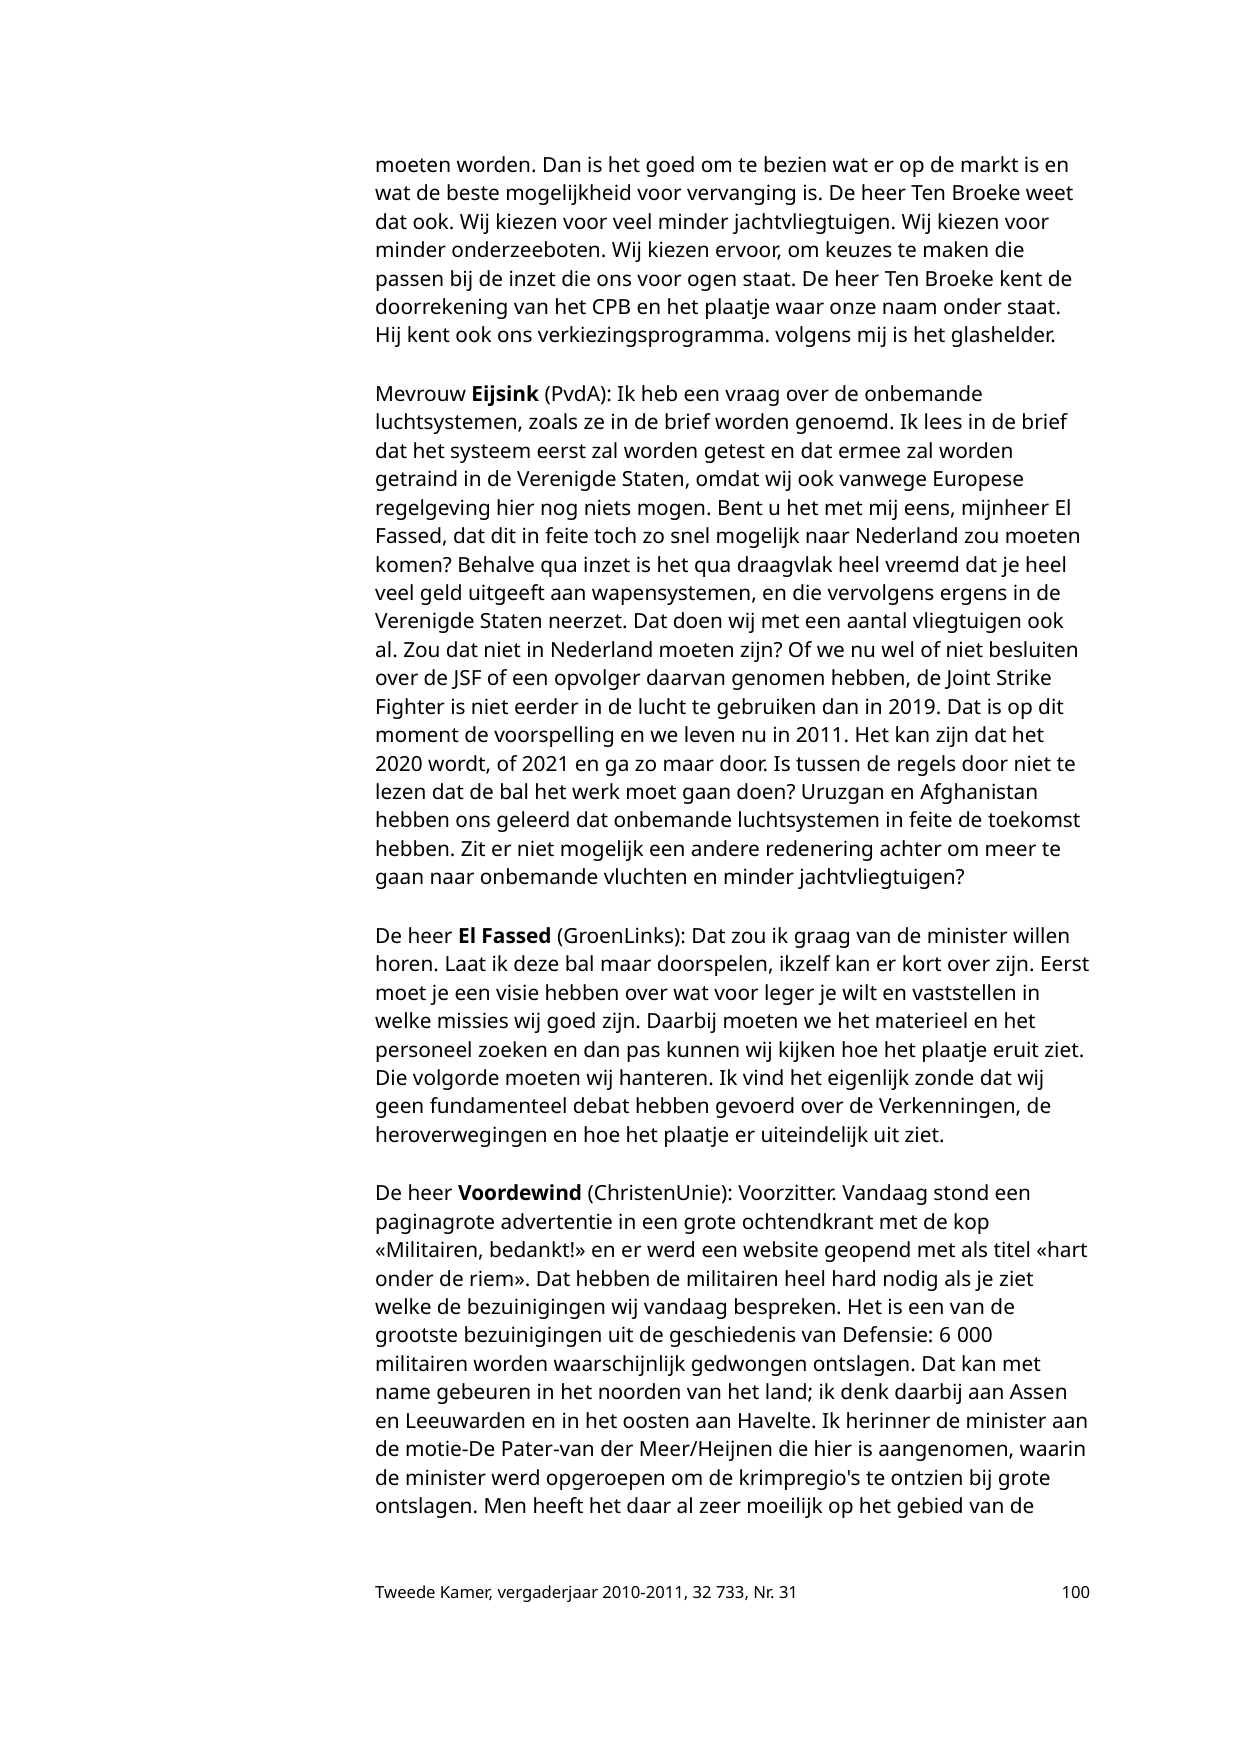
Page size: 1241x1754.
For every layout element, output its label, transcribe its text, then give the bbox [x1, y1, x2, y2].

text Mevrouw Eijsink (PvdA): Ik heb een vraag over de onbemande luchtsystemen, zoals ze in de brief worden genoemd. Ik lees in de brief dat het systeem eerst zal worden getest en dat ermee zal worden getraind in de Verenigde Staten, omdat wij ook vanwege Europese regelgeving hier nog niets mogen. Bent u het met mij eens, mijnheer El Fassed, dat dit in feite toch zo snel mogelijk naar Nederland zou moeten komen? Behalve qua inzet is het qua draagvlak heel vreemd dat je heel veel geld uitgeeft aan wapensystemen, en die vervolgens ergens in de Verenigde Staten neerzet. Dat doen wij met een aantal vliegtuigen ook al. Zou dat niet in Nederland moeten zijn? Of we nu wel of niet besluiten over de JSF of een opvolger daarvan genomen hebben, de Joint Strike Fighter is niet eerder in de lucht te gebruiken dan in 2019. Dat is op dit moment de voorspelling en we leven nu in 2011. Het kan zijn dat het 2020 wordt, of 2021 en ga zo maar door. Is tussen de regels door niet te lezen dat de bal het werk moet gaan doen? Uruzgan en Afghanistan hebben ons geleerd dat onbemande luchtsystemen in feite de toekomst hebben. Zit er niet mogelijk een andere redenering achter om meer te gaan naar onbemande vluchten en minder jachtvliegtuigen? [375, 379, 1090, 891]
text De heer El Fassed (GroenLinks): Dat zou ik graag van de minister willen horen. Laat ik deze bal maar doorspelen, ikzelf kan er kort over zijn. Eerst moet je een visie hebben over wat voor leger je wilt en vaststellen in welke missies wij goed zijn. Daarbij moeten we het materieel en het personeel zoeken en dan pas kunnen wij kijken hoe het plaatje eruit ziet. Die volgorde moeten wij hanteren. Ik vind het eigenlijk zonde dat wij geen fundamenteel debat hebben gevoerd over de Verkenningen, de heroverwegingen en hoe het plaatje er uiteindelijk uit ziet. [375, 921, 1090, 1148]
text De heer Voordewind (ChristenUnie): Voorzitter. Vandaag stond een paginagrote advertentie in een grote ochtendkrant met de kop «Militairen, bedankt!» en er werd een website geopend met als titel «hart onder de riem». Dat hebben de militairen heel hard nodig als je ziet welke de bezuinigingen wij vandaag bespreken. Het is een van de grootste bezuinigingen uit de geschiedenis van Defensie: 6 000 militairen worden waarschijnlijk gedwongen ontslagen. Dat kan met name gebeuren in het noorden van het land; ik denk daarbij aan Assen en Leeuwarden en in het oosten aan Havelte. Ik herinner de minister aan de motie-De Pater-van der Meer/Heijnen die hier is aangenomen, waarin de minister werd opgeroepen om de krimpregio's te ontzien bij grote ontslagen. Men heeft het daar al zeer moeilijk op het gebied van de [375, 1178, 1090, 1520]
text moeten worden. Dan is het goed om te bezien wat er op de markt is en wat de beste mogelijkheid voor vervanging is. De heer Ten Broeke weet dat ook. Wij kiezen voor veel minder jachtvliegtuigen. Wij kiezen voor minder onderzeeboten. Wij kiezen ervoor, om keuzes te maken die passen bij de inzet die ons voor ogen staat. De heer Ten Broeke kent de doorrekening van het CPB en het plaatje waar onze naam onder staat. Hij kent ook ons verkiezingsprogramma. volgens mij is het glashelder. [375, 150, 1090, 349]
